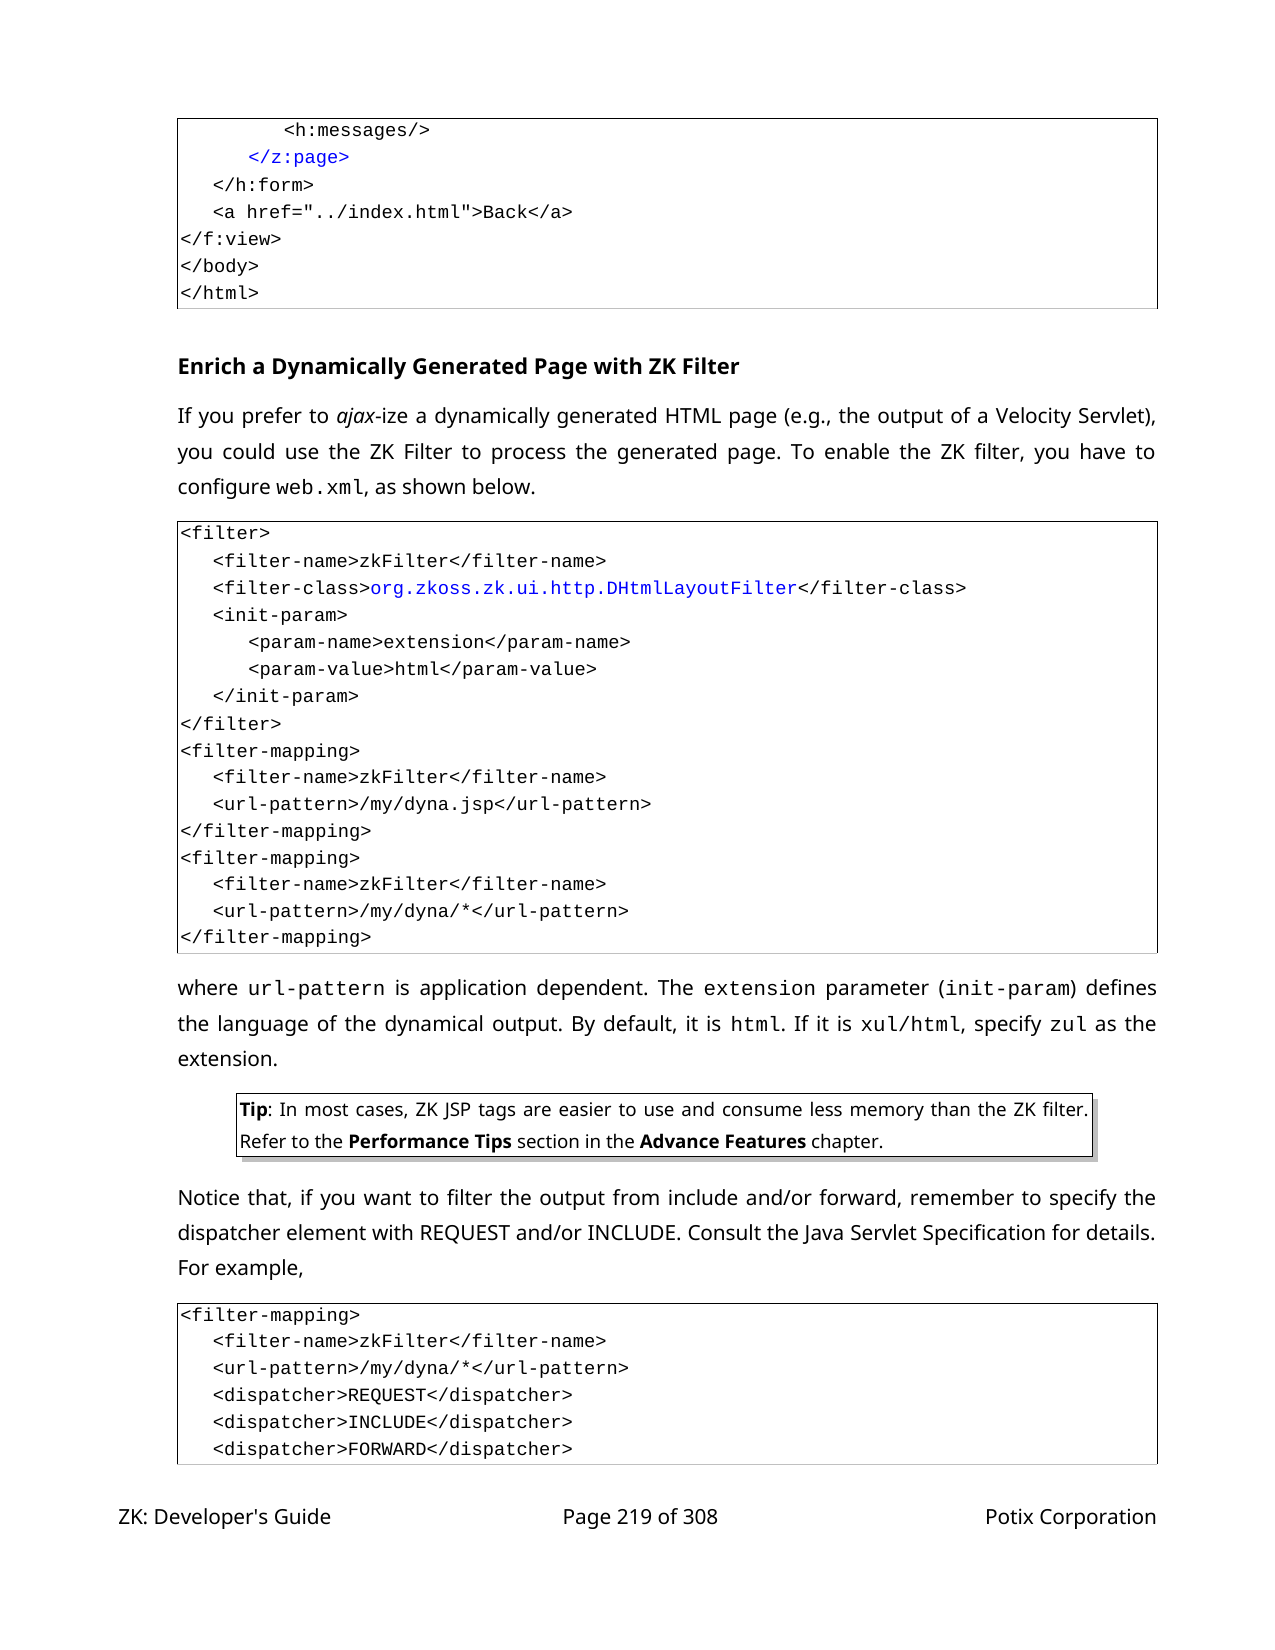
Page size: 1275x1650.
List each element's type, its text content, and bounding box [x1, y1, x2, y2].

text <init-param> [178, 603, 1157, 627]
subtitle Enrich a Dynamically Generated Page with ZK Filter [177, 351, 1157, 381]
text where url-pattern is application dependent. The extension parameter (init-param) defines the language of the dynamical output. By default, it is html. If it is xul/html, specify zul as the extension. [177, 973, 1157, 1072]
text </z:page> [178, 145, 1157, 169]
text <dispatcher>INCLUDE</dispatcher> [178, 1410, 1157, 1434]
text Notice that, if you want to filter the output from include and/or forward, remember to specify the dispatcher element with REQUEST and/or INCLUDE. Consult the Java Servlet Specification for details. For example, [177, 1183, 1157, 1282]
text <param-value>html</param-value> [178, 657, 1157, 681]
text <filter-mapping> <filter-name>zkFilter</filter-name> <url-pattern>/my/dyna/*</url-pattern> </filter-mapping> [178, 846, 1157, 953]
text </init-param> [178, 684, 1157, 709]
text <filter> [178, 522, 1157, 546]
text Tip: In most cases, ZK JSP tags are easier to use and consume less memory than the ZK filter. Refer to the Performance Tips section in the Advance Features chapter. [237, 1094, 1092, 1156]
text <param-name>extension</param-name> [178, 630, 1157, 654]
text <dispatcher>FORWARD</dispatcher> [178, 1437, 1157, 1464]
text <filter-class>org.zkoss.zk.ui.http.DHtmlLayoutFilter</filter-class> [178, 576, 1157, 600]
text <dispatcher>REQUEST</dispatcher> [178, 1383, 1157, 1407]
text If you prefer to ajax-ize a dynamically generated HTML page (e.g., the output of a Velocity Servlet), you could use the ZK Filter to process the generated page. To enable the ZK filter, you have to configure web.xml, as shown below. [177, 402, 1157, 501]
text </body> [178, 254, 1157, 278]
text <a href="../index.html">Back</a> [178, 200, 1157, 224]
text </html> [178, 281, 1157, 308]
text <filter-mapping> <filter-name>zkFilter</filter-name> <url-pattern>/my/dyna.jsp</url-pattern> </filter-mapping> [178, 739, 1157, 843]
text <h:messages/> [178, 119, 1157, 142]
text </f:view> [178, 227, 1157, 251]
text <filter-mapping> <filter-name>zkFilter</filter-name> <url-pattern>/my/dyna/*</url-pattern> [178, 1304, 1157, 1380]
text </h:form> [178, 172, 1157, 197]
text <filter-name>zkFilter</filter-name> [178, 548, 1157, 573]
text </filter> [178, 712, 1157, 736]
